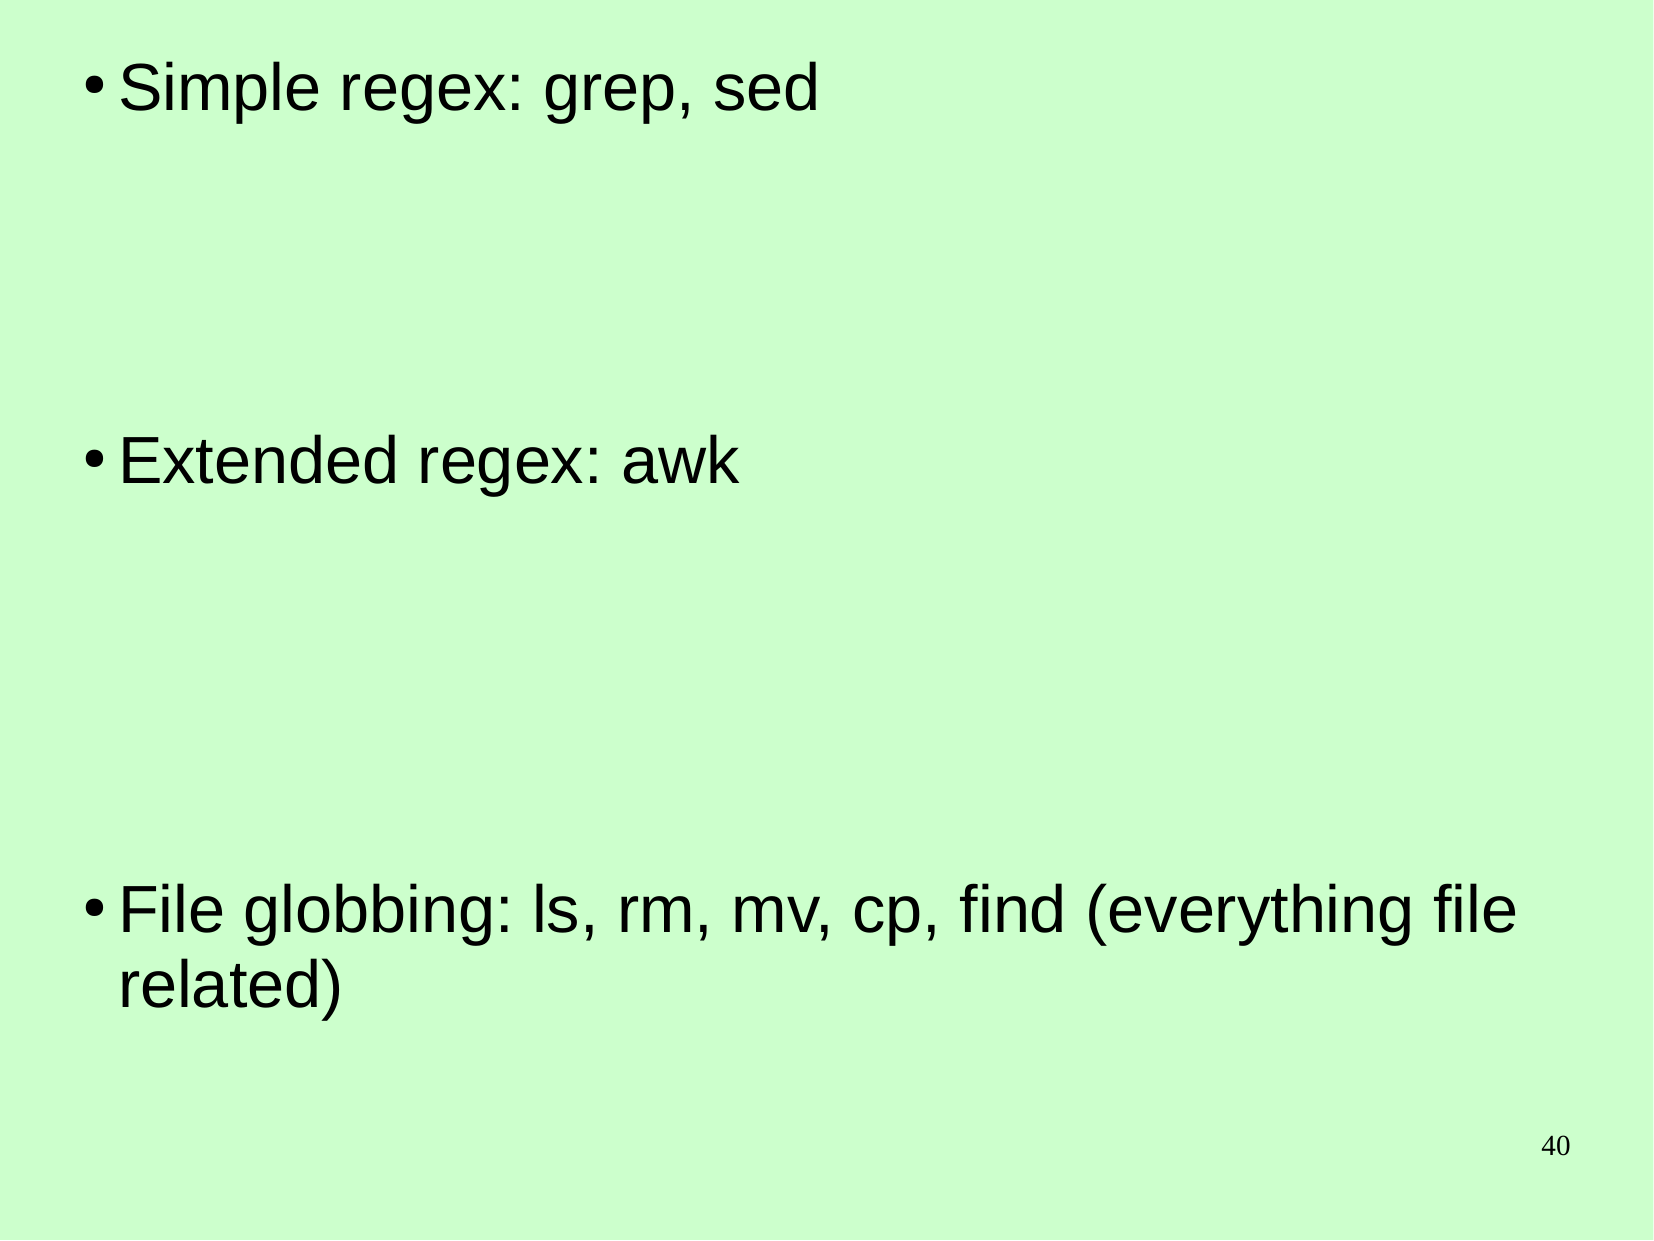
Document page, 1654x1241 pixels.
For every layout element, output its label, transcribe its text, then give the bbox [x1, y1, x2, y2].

subtitle Simple regex: grep, sed Extended regex: awk File globbing: ls, rm, mv, cp, find (everything file related) [82, 49, 1571, 1022]
